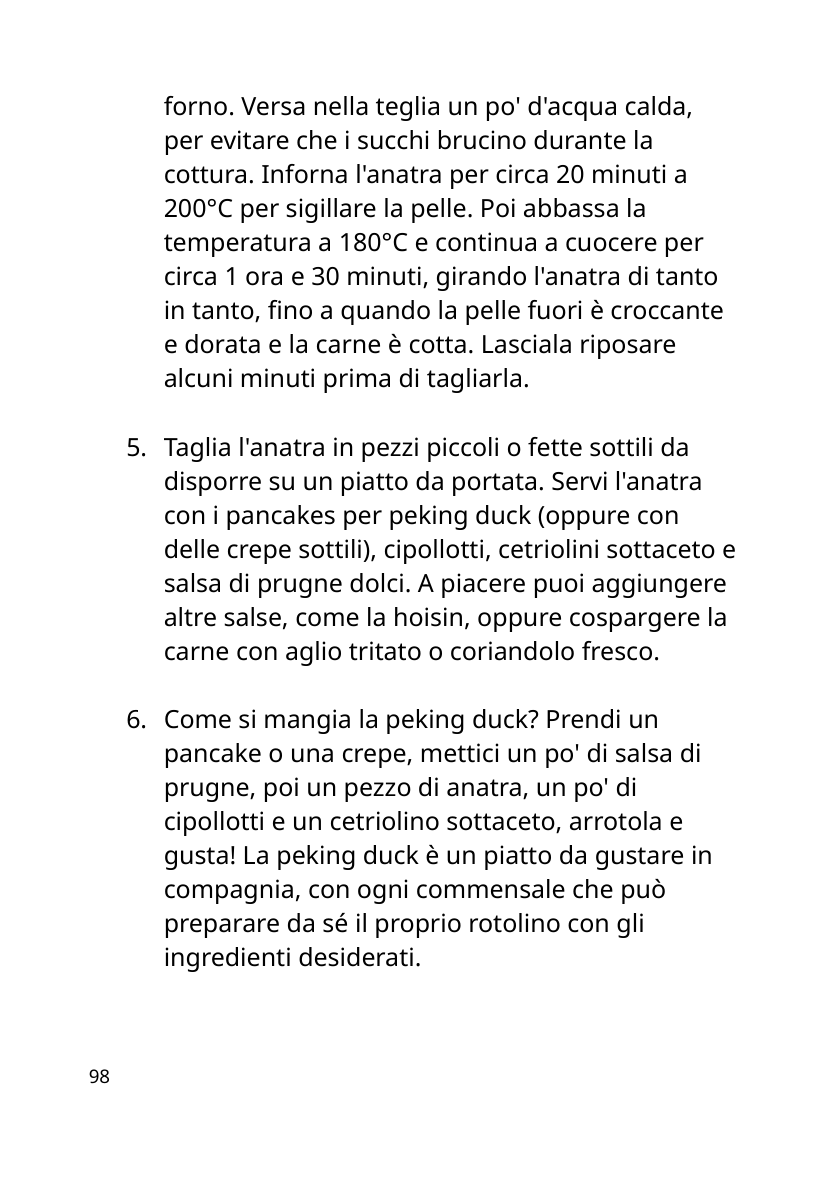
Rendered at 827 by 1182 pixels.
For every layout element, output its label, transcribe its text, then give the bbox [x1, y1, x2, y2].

list Come si mangia la peking duck? Prendi un pancake o una crepe, mettici un po' di salsa di prugne, poi un pezzo di anatra, un po' di cipollotti e un cetriolino sottaceto, arrotola e gusta! La peking duck è un piatto da gustare in compagnia, con ogni commensale che può preparare da sé il proprio rotolino con gli ingredienti desiderati. [126, 702, 738, 974]
list forno. Versa nella teglia un po' d'acqua calda, per evitare che i succhi brucino durante la cottura. Inforna l'anatra per circa 20 minuti a 200°C per sigillare la pelle. Poi abbassa la temperatura a 180°C e continua a cuocere per circa 1 ora e 30 minuti, girando l'anatra di tanto in tanto, fino a quando la pelle fuori è croccante e dorata e la carne è cotta. Lasciala riposare alcuni minuti prima di tagliarla. [126, 88, 738, 395]
list Taglia l'anatra in pezzi piccoli o fette sottili da disporre su un piatto da portata. Servi l'anatra con i pancakes per peking duck (oppure con delle crepe sottili), cipollotti, cetriolini sottaceto e salsa di prugne dolci. A piacere puoi aggiungere altre salse, come la hoisin, oppure cospargere la carne con aglio tritato o coriandolo fresco. [126, 429, 738, 668]
